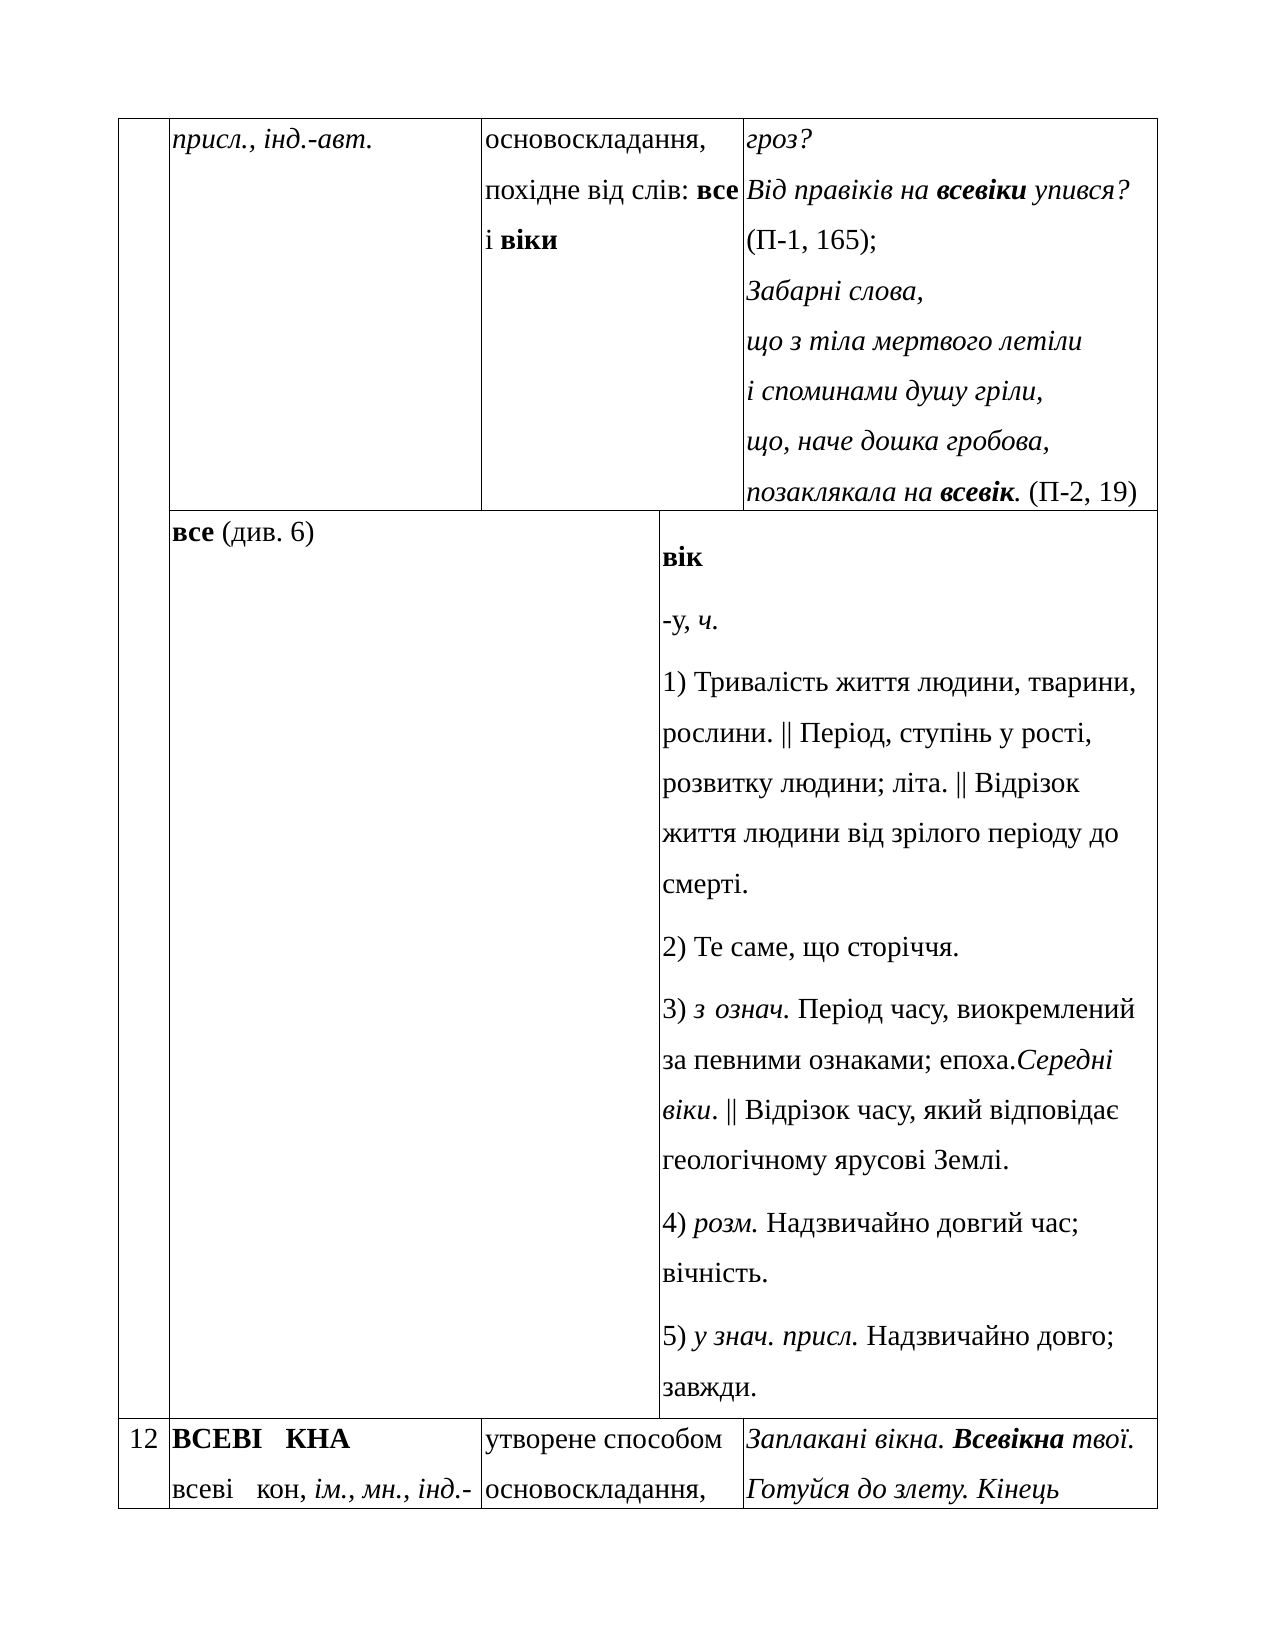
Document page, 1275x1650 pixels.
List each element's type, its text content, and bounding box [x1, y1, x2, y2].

table_cell ВсевІкна всевікон, ім., мн., інд.- [170, 1419, 481, 1508]
table_cell [119, 119, 169, 1418]
table_cell основоскладання, похідне від слів: все і віки [482, 119, 743, 510]
table_cell утворене способом основоскладання, [482, 1419, 743, 1508]
table_cell гроз? Від правіків на всевіки упився? (П‑1, 165); Забарні слова, що з тіла мертвого летіли і споминами душу гріли, що, наче дошка гробова, позаклякала на всевік. (П‑2, 19) [744, 119, 1157, 510]
table_cell 12 [119, 1419, 169, 1508]
table_cell присл., інд.-авт. [170, 119, 481, 510]
table_cell вік -у, ч. 1) Тривалість життя людини, тварини, рослини. || Період, ступінь у рості, розвитку людини; літа. || Відрізок життя людини від зрілого періоду до смерті. 2) Те саме, що сторіччя. 3) з означ. Період часу, виокремлений за певними ознаками; епоха.Середні віки. || Відрізок часу, який відповідає геологічному ярусові Землі. 4) розм. Надзвичайно довгий час; вічність. 5) у знач. присл. Надзвичайно довго; завжди. [660, 511, 1157, 1418]
table_cell все (див. 6) [170, 511, 659, 1418]
table_cell Заплакані вікна. Всевікна твої. Готуйся до злету. Кінець [744, 1419, 1157, 1508]
